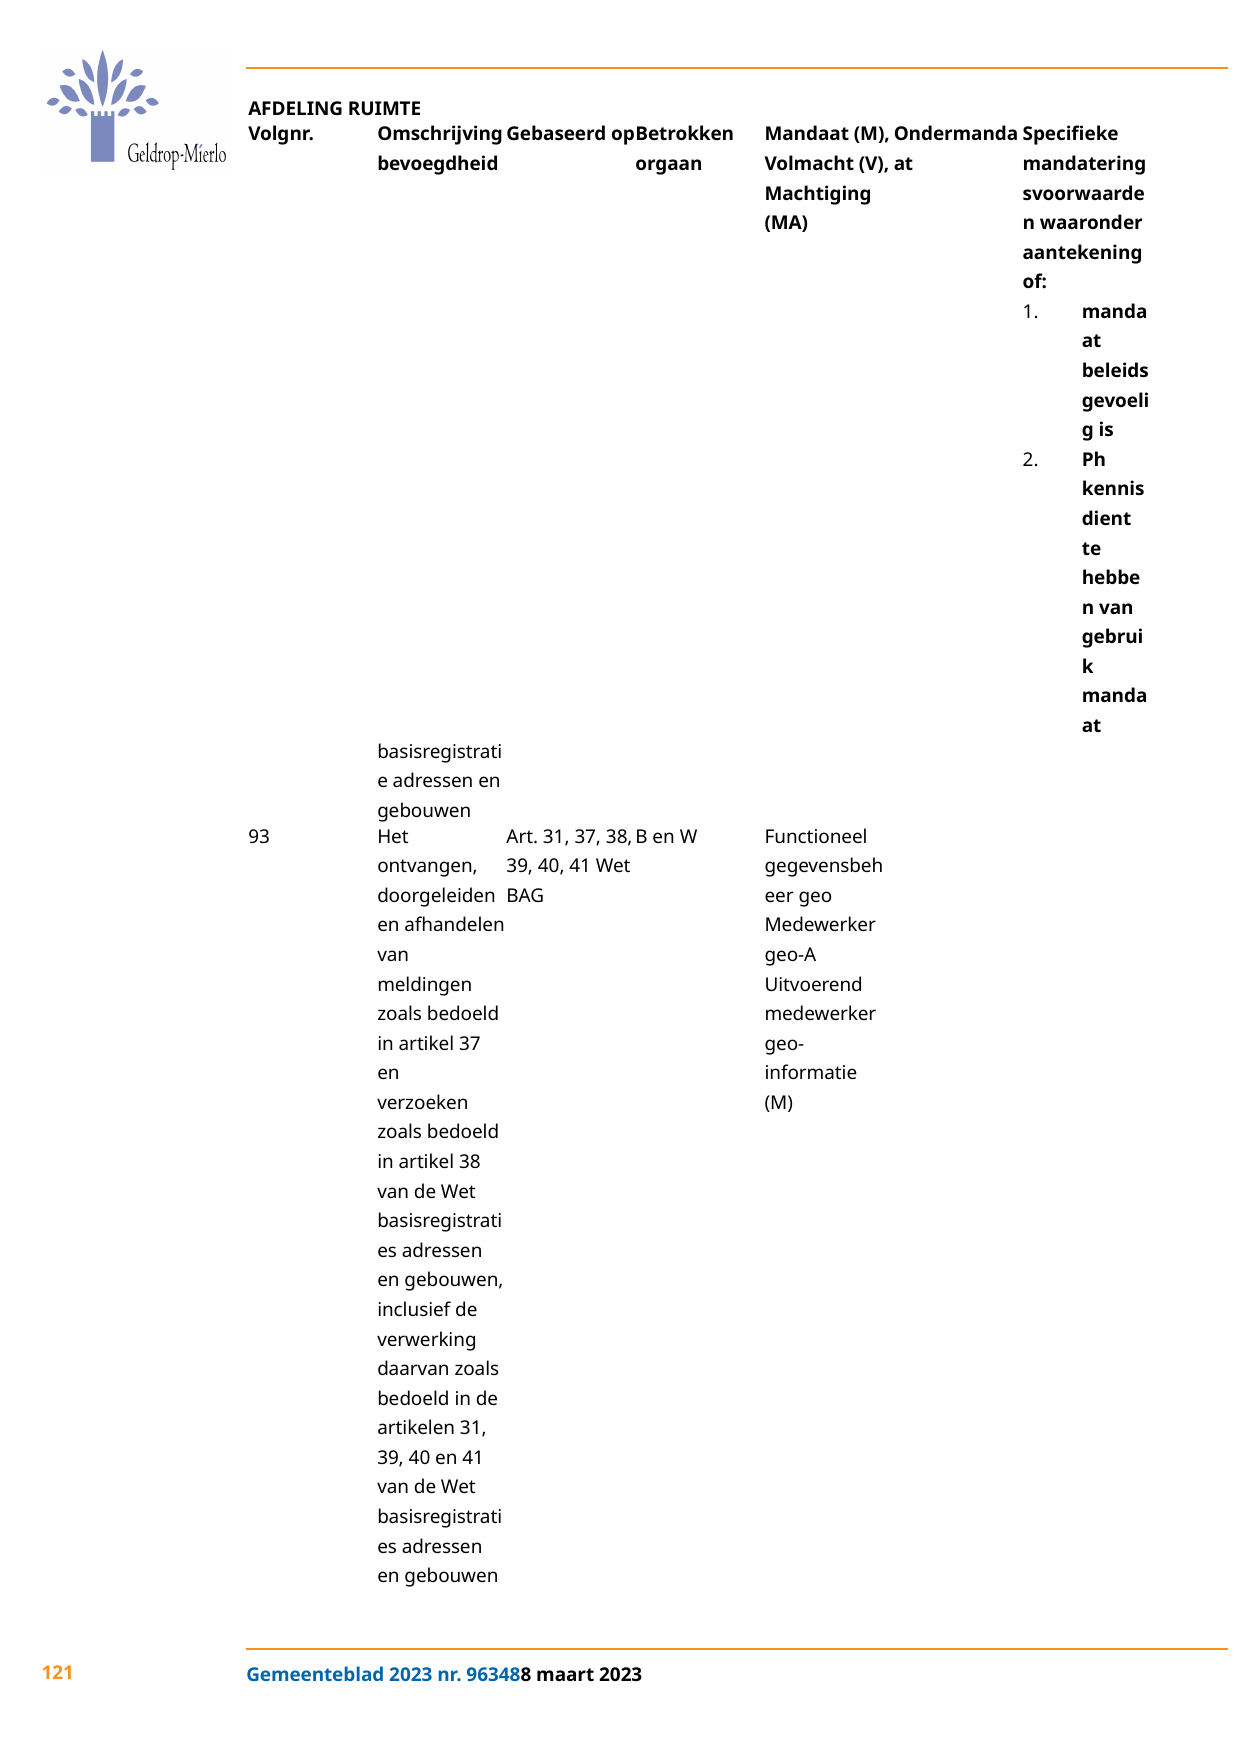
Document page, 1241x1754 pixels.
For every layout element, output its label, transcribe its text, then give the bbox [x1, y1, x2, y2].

table_cell Functioneel gegevensbeheer geo Medewerker geo-A Uitvoerend medewerker geo-informatie (M) [764, 823, 893, 1588]
picture [41, 47, 231, 172]
table_cell Ondermandaat [894, 121, 1022, 738]
table_cell [248, 738, 377, 823]
table_cell basisregistratie adressen en gebouwen [377, 738, 506, 823]
table_cell [506, 738, 635, 823]
table_cell Gebaseerd op [506, 121, 635, 738]
table_header AFDELING RUIMTE [248, 95, 1152, 121]
table_cell [635, 738, 764, 823]
table_cell [894, 823, 1022, 1588]
table_cell Omschrijving bevoegdheid [377, 121, 506, 738]
table_cell 93 [248, 823, 377, 1588]
table_cell B en W [635, 823, 764, 1588]
table_cell [1023, 738, 1152, 823]
table_cell Betrokken orgaan [635, 121, 764, 738]
table_cell [764, 738, 893, 823]
table_cell Specifieke mandateringsvoorwaarden waaronder aantekening of: mandaat beleidsgevoelig is Ph kennis dient te hebben van gebruik mandaat [1023, 121, 1152, 738]
table_cell Volg­nr. [248, 121, 377, 738]
table_cell [1023, 823, 1152, 1588]
table_cell [894, 738, 1022, 823]
table_cell Art. 31, 37, 38, 39, 40, 41 Wet BAG [506, 823, 635, 1588]
table_cell Mandaat (M), Volmacht (V), Machtiging (MA) [764, 121, 893, 738]
table_cell Het ontvangen, doorgeleiden en afhandelen van meldingen zoals bedoeld in artikel 37 en verzoeken zoals bedoeld in artikel 38 van de Wet basisregistraties adressen en gebouwen, inclusief de verwerking daarvan zoals bedoeld in de artikelen 31, 39, 40 en 41 van de Wet basisregistraties adressen en gebouwen [377, 823, 506, 1588]
